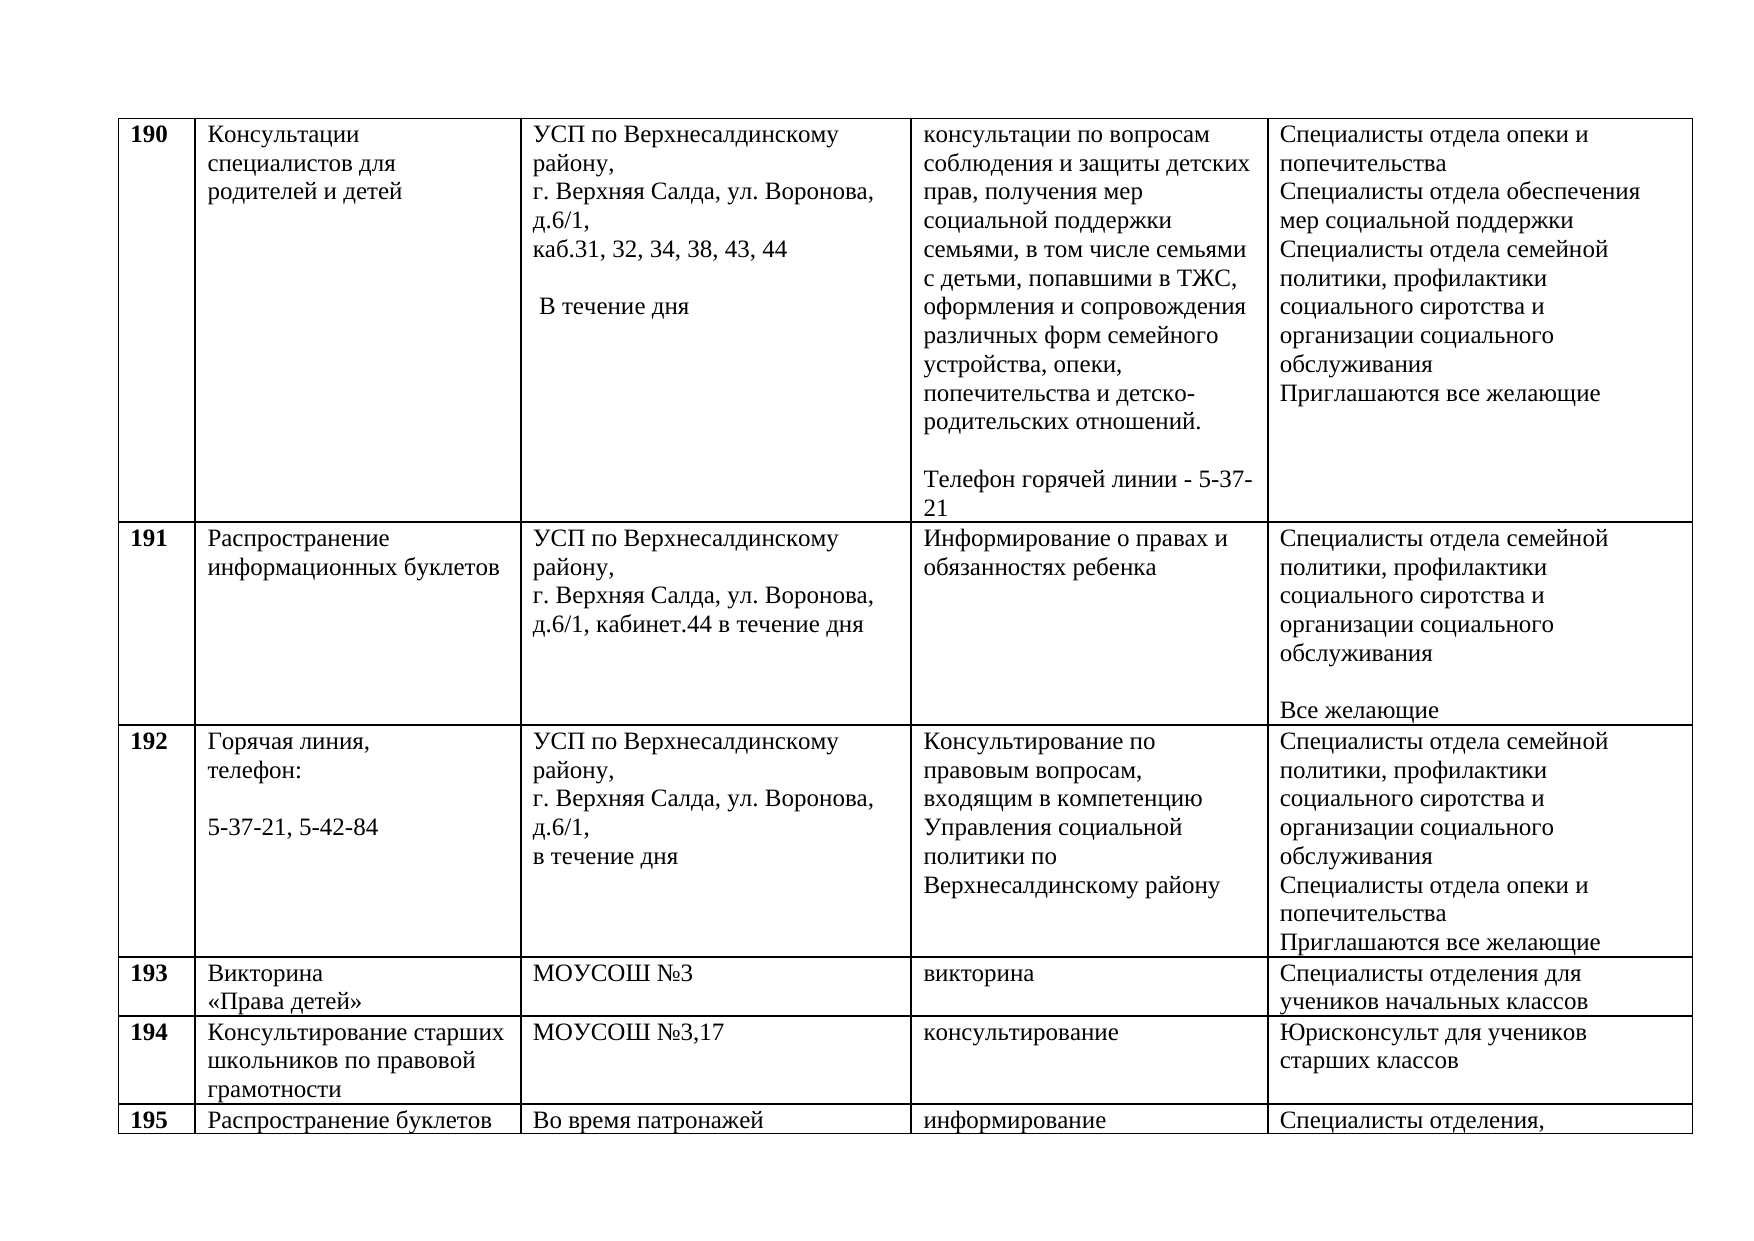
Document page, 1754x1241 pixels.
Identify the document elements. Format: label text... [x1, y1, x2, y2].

table_cell Консультирование по правовым вопросам, входящим в компетенцию Управления социальной политики по Верхнесалдинскому району [912, 726, 1267, 956]
table_cell консультирование [912, 1017, 1267, 1103]
table_cell 191 [119, 523, 194, 724]
table_cell Консультирование старших школьников по правовой грамотности [196, 1017, 520, 1103]
table_cell 194 [119, 1017, 194, 1103]
table_cell Специалисты отделения для учеников начальных классов [1269, 958, 1692, 1015]
table_cell Распространение информационных буклетов [196, 523, 520, 724]
table_cell 190 [119, 119, 194, 521]
table_cell 193 [119, 958, 194, 1015]
table_cell викторина [912, 958, 1267, 1015]
table_cell Специалисты отдела семейной политики, профилактики социального сиротства и организации социального обслуживания Специалисты отдела опеки и попечительства Приглашаются все желающие [1269, 726, 1692, 956]
table_cell УСП по Верхнесалдинскому району, г. Верхняя Салда, ул. Воронова, д.6/1, в течение дня [522, 726, 910, 956]
table_cell Специалисты отдела семейной политики, профилактики социального сиротства и организации социального обслуживания Все желающие [1269, 523, 1692, 724]
table_cell Викторина «Права детей» [196, 958, 520, 1015]
table_cell МОУСОШ №3,17 [522, 1017, 910, 1103]
table_cell Специалисты отдела опеки и попечительства Специалисты отдела обеспечения мер социальной поддержки Специалисты отдела семейной политики, профилактики социального сиротства и организации социального обслуживания Приглашаются все желающие [1269, 119, 1692, 521]
table_cell УСП по Верхнесалдинскому району, г. Верхняя Салда, ул. Воронова, д.6/1, кабинет.44 в течение дня [522, 523, 910, 724]
table_cell Во время патронажей [522, 1105, 910, 1133]
table_cell Информирование о правах и обязанностях ребенка [912, 523, 1267, 724]
table_cell МОУСОШ №3 [522, 958, 910, 1015]
table_cell Распространение буклетов [196, 1105, 520, 1133]
table_cell Консультации специалистов для родителей и детей [196, 119, 520, 521]
table_cell информирование [912, 1105, 1267, 1133]
table_cell Юрисконсульт для учеников старших классов [1269, 1017, 1692, 1103]
table_cell 192 [119, 726, 194, 956]
table_cell 195 [119, 1105, 194, 1133]
table_cell консультации по вопросам соблюдения и защиты детских прав, получения мер социальной поддержки семьями, в том числе семьями с детьми, попавшими в ТЖС, оформления и сопровождения различных форм семейного устройства, опеки, попечительства и детско-родительских отношений. Телефон горячей линии - 5-37-21 [912, 119, 1267, 521]
table_cell Горячая линия, телефон: 5-37-21, 5-42-84 [196, 726, 520, 956]
table_cell Специалисты отделения, [1269, 1105, 1692, 1133]
table_cell УСП по Верхнесалдинскому району, г. Верхняя Салда, ул. Воронова, д.6/1, каб.31, 32, 34, 38, 43, 44 В течение дня [522, 119, 910, 521]
